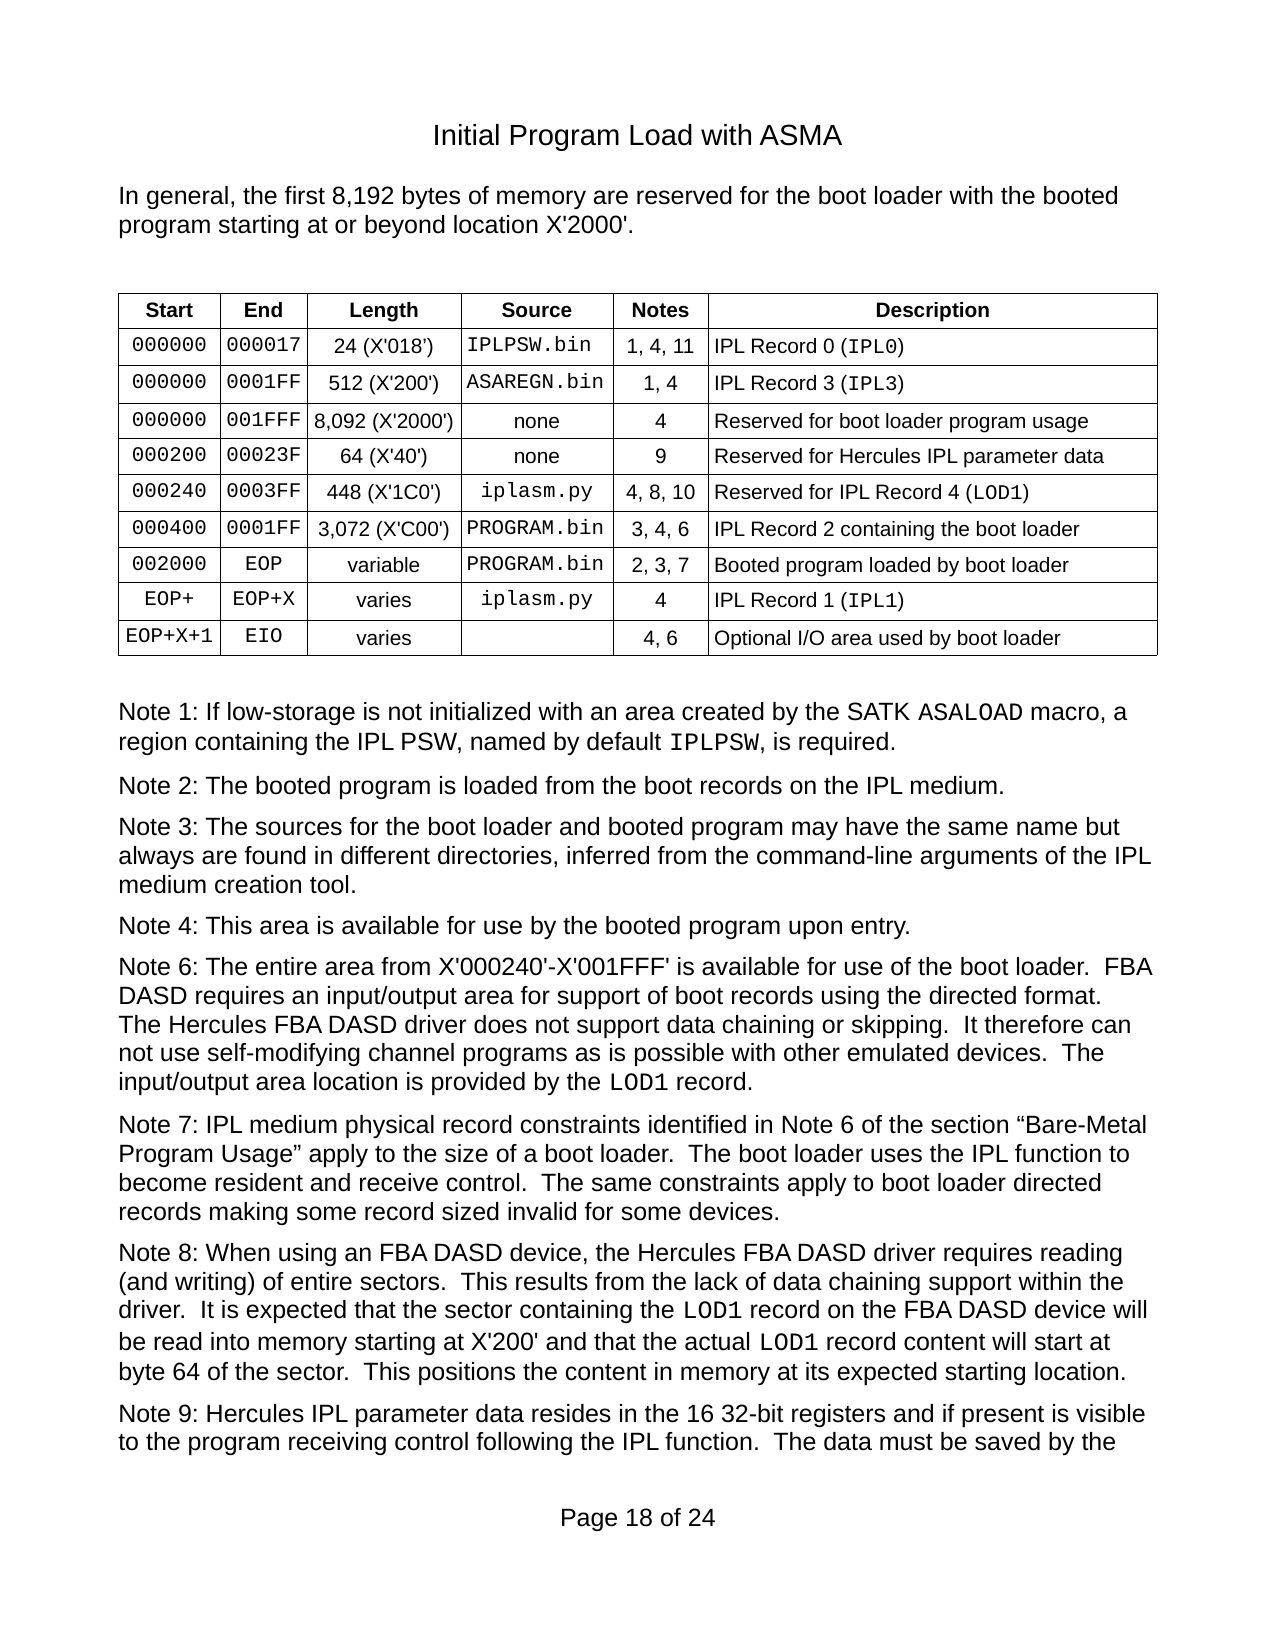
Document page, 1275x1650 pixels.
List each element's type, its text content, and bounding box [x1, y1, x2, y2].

table_cell 9 [614, 439, 708, 474]
text Note 9: Hercules IPL parameter data resides in the 16 32-bit registers and if present is visible to the program receiving control following the IPL function. The data must be saved by the [118, 1399, 1157, 1456]
table_cell Optional I/O area used by boot loader [709, 621, 1157, 655]
text Note 1: If low-storage is not initialized with an area created by the SATK ASALOAD macro, a region containing the IPL PSW, named by default IPLPSW, is required. [118, 696, 1157, 758]
text Note 4: This area is available for use by the booted program upon entry. [118, 911, 1157, 939]
table_cell IPL Record 1 (IPL1) [709, 583, 1157, 619]
table_cell 000000 [119, 329, 220, 365]
table_cell 000200 [119, 439, 220, 474]
table_cell 00023F [221, 439, 307, 474]
table_header Notes [614, 294, 708, 328]
table_cell [462, 621, 613, 655]
table_cell 24 (X'018’) [308, 329, 461, 365]
table_cell PROGRAM.bin [462, 548, 613, 582]
table_cell varies [308, 621, 461, 655]
text Note 2: The booted program is loaded from the boot records on the IPL medium. [118, 771, 1157, 799]
table_cell 1, 4, 11 [614, 329, 708, 365]
table_cell 0001FF [221, 366, 307, 403]
text Note 3: The sources for the boot loader and booted program may have the same name but always are found in different directories, inferred from the command-line arguments of the IPL medium creation tool. [118, 812, 1157, 898]
table_cell 001FFF [221, 404, 307, 438]
table_cell IPL Record 0 (IPL0) [709, 329, 1157, 365]
table_cell IPLPSW.bin [462, 329, 613, 365]
table_cell iplasm.py [462, 583, 613, 619]
table_cell iplasm.py [462, 475, 613, 511]
table_cell 64 (X'40') [308, 439, 461, 474]
table_cell 000000 [119, 404, 220, 438]
table_cell EOP+X+1 [119, 621, 220, 655]
table_cell 1, 4 [614, 366, 708, 403]
table_cell Reserved for Hercules IPL parameter data [709, 439, 1157, 474]
text Note 8: When using an FBA DASD device, the Hercules FBA DASD driver requires reading (and writing) of entire sectors. This results from the lack of data chaining support within the driver. It is expected that the sector containing the LOD1 record on the FBA DASD device will be read into memory starting at X'200' and that the actual LOD1 record content will start at byte 64 of the sector. This positions the content in memory at its expected starting location. [118, 1238, 1157, 1386]
table_cell 4, 8, 10 [614, 475, 708, 511]
table_cell variable [308, 548, 461, 582]
table_cell 000240 [119, 475, 220, 511]
table_cell Booted program loaded by boot loader [709, 548, 1157, 582]
table_cell 4 [614, 583, 708, 619]
table_cell 2, 3, 7 [614, 548, 708, 582]
table_header Length [308, 294, 461, 328]
table_cell PROGRAM.bin [462, 512, 613, 547]
table_cell varies [308, 583, 461, 619]
table_header Source [462, 294, 613, 328]
table_header Start [119, 294, 220, 328]
table_cell IPL Record 2 containing the boot loader [709, 512, 1157, 547]
table_cell 4, 6 [614, 621, 708, 655]
text Note 7: IPL medium physical record constraints identified in Note 6 of the section “Bare-Metal Program Usage” apply to the size of a boot loader. The boot loader uses the IPL function to become resident and receive control. The same constraints apply to boot loader directed records making some record sized invalid for some devices. [118, 1111, 1157, 1226]
table_cell 000000 [119, 366, 220, 403]
table_cell 4 [614, 404, 708, 438]
table_cell 3,072 (X'C00') [308, 512, 461, 547]
table_cell 8,092 (X'2000') [308, 404, 461, 438]
table_header Description [709, 294, 1157, 328]
table_cell 0003FF [221, 475, 307, 511]
table_cell Reserved for IPL Record 4 (LOD1) [709, 475, 1157, 511]
table_cell ASAREGN.bin [462, 366, 613, 403]
table_cell none [462, 439, 613, 474]
table_cell 000017 [221, 329, 307, 365]
table_cell EOP+X [221, 583, 307, 619]
text Note 6: The entire area from X'000240'-X'001FFF' is available for use of the boot loader. FBA DASD requires an input/output area for support of boot records using the directed format. The Hercules FBA DASD driver does not support data chaining or skipping. It therefore can not use self-modifying channel programs as is possible with other emulated devices. The input/output area location is provided by the LOD1 record. [118, 952, 1157, 1098]
table_cell 002000 [119, 548, 220, 582]
text In general, the first 8,192 bytes of memory are reserved for the boot loader with the booted program starting at or beyond location X'2000'. [118, 181, 1157, 239]
table_cell 3, 4, 6 [614, 512, 708, 547]
table_header End [221, 294, 307, 328]
table_cell EIO [221, 621, 307, 655]
table_cell 0001FF [221, 512, 307, 547]
table_cell 512 (X'200') [308, 366, 461, 403]
table_cell EOP+ [119, 583, 220, 619]
table_cell none [462, 404, 613, 438]
table_cell Reserved for boot loader program usage [709, 404, 1157, 438]
table_cell EOP [221, 548, 307, 582]
table_cell 000400 [119, 512, 220, 547]
table_cell IPL Record 3 (IPL3) [709, 366, 1157, 403]
table_cell 448 (X'1C0') [308, 475, 461, 511]
